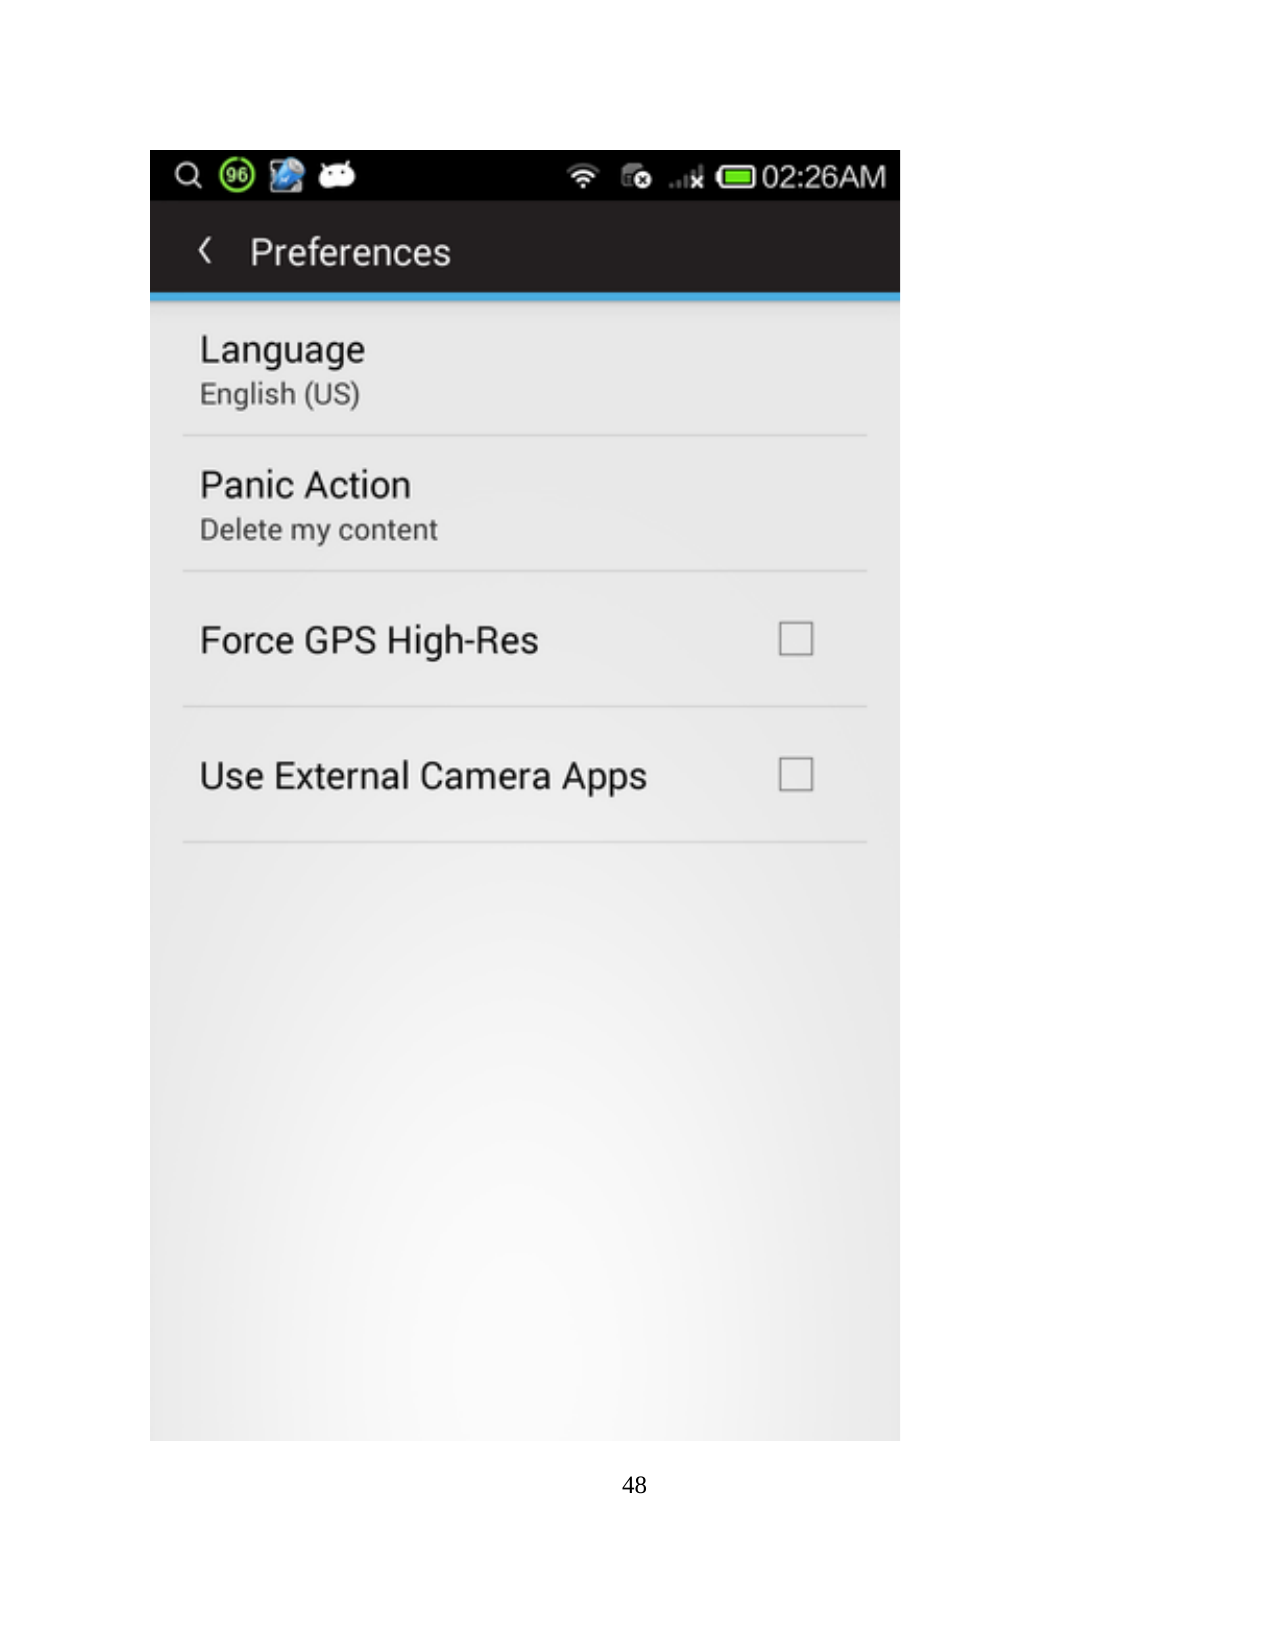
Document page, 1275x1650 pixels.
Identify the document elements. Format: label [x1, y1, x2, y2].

picture [150, 150, 901, 1441]
